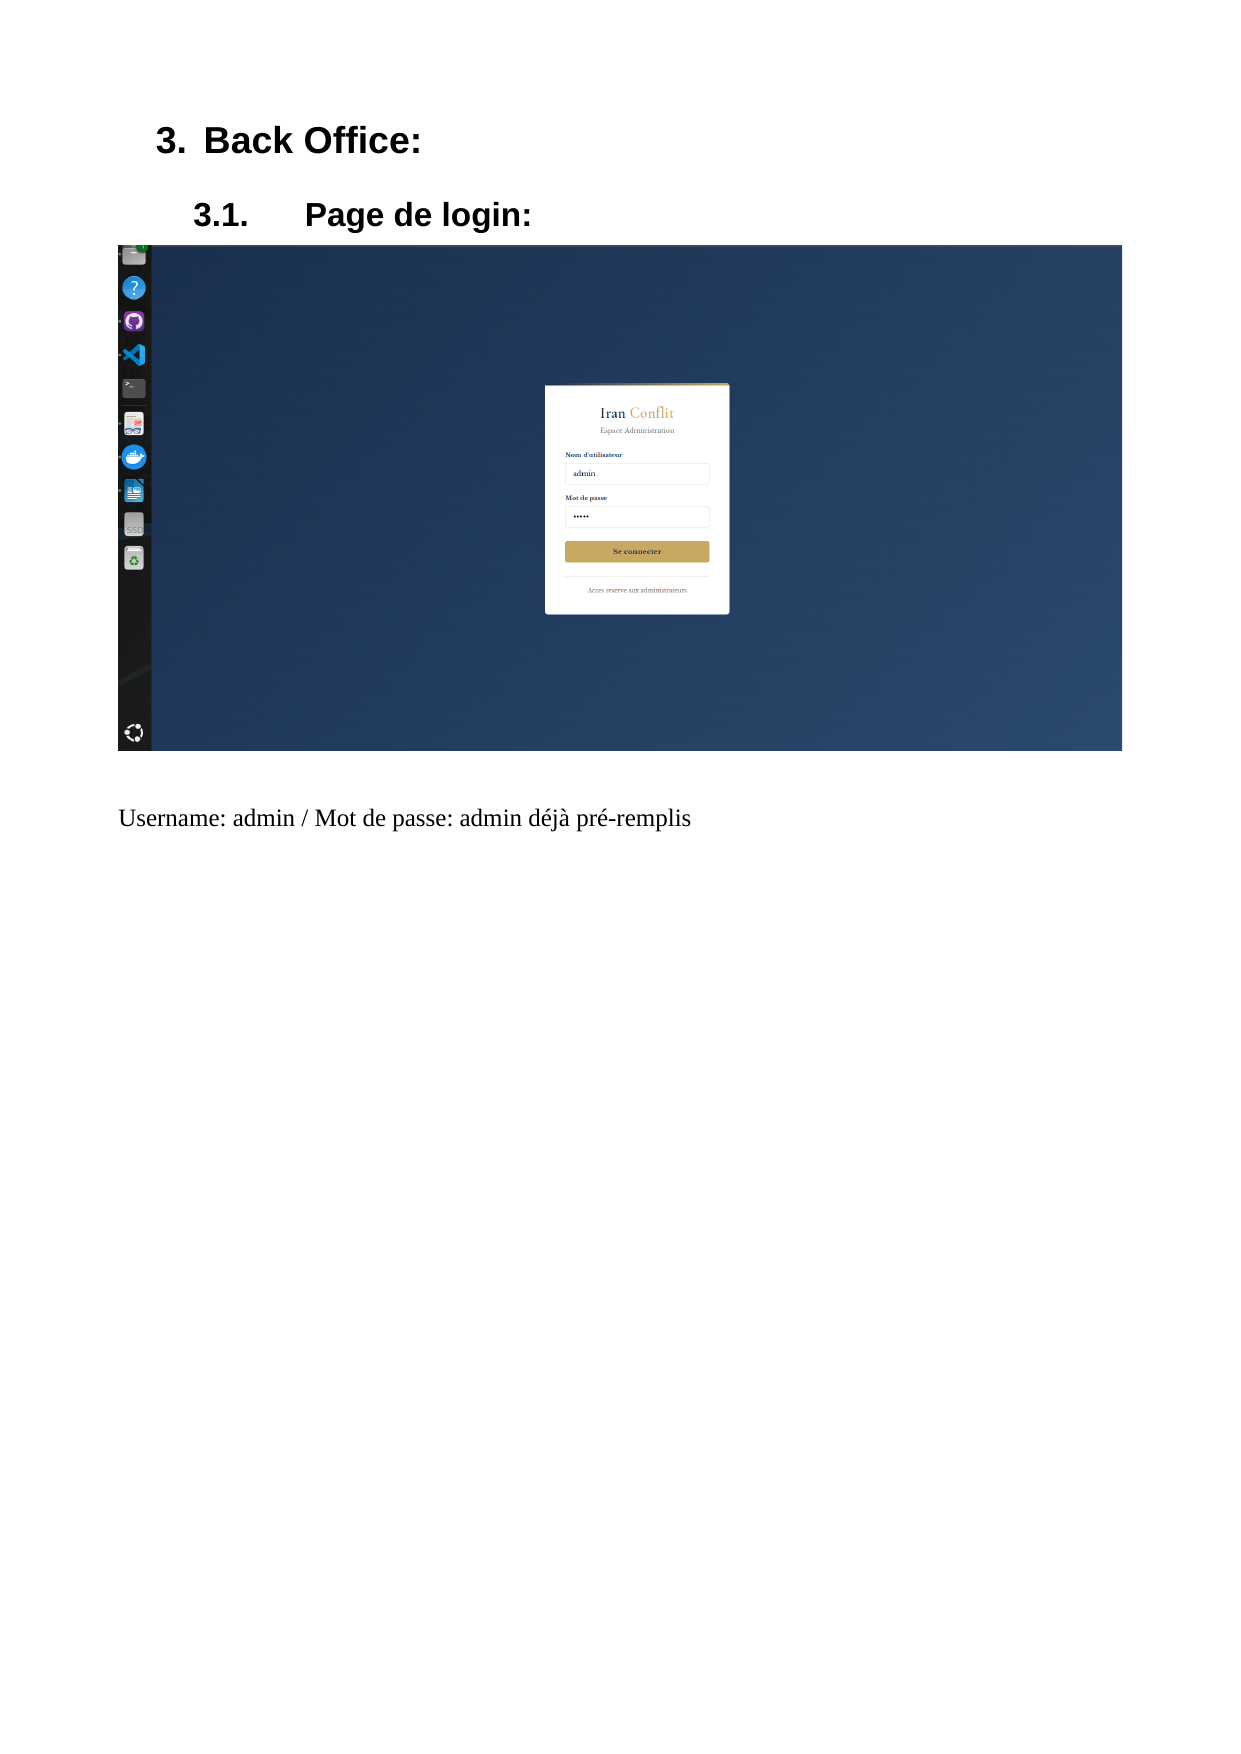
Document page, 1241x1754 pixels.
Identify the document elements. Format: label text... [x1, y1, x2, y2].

picture [118, 245, 1123, 751]
subtitle Back Office: [156, 118, 1122, 161]
text Username: admin / Mot de passe: admin déjà pré-remplis [118, 803, 1122, 831]
subtitle Page de login: [193, 194, 1122, 233]
